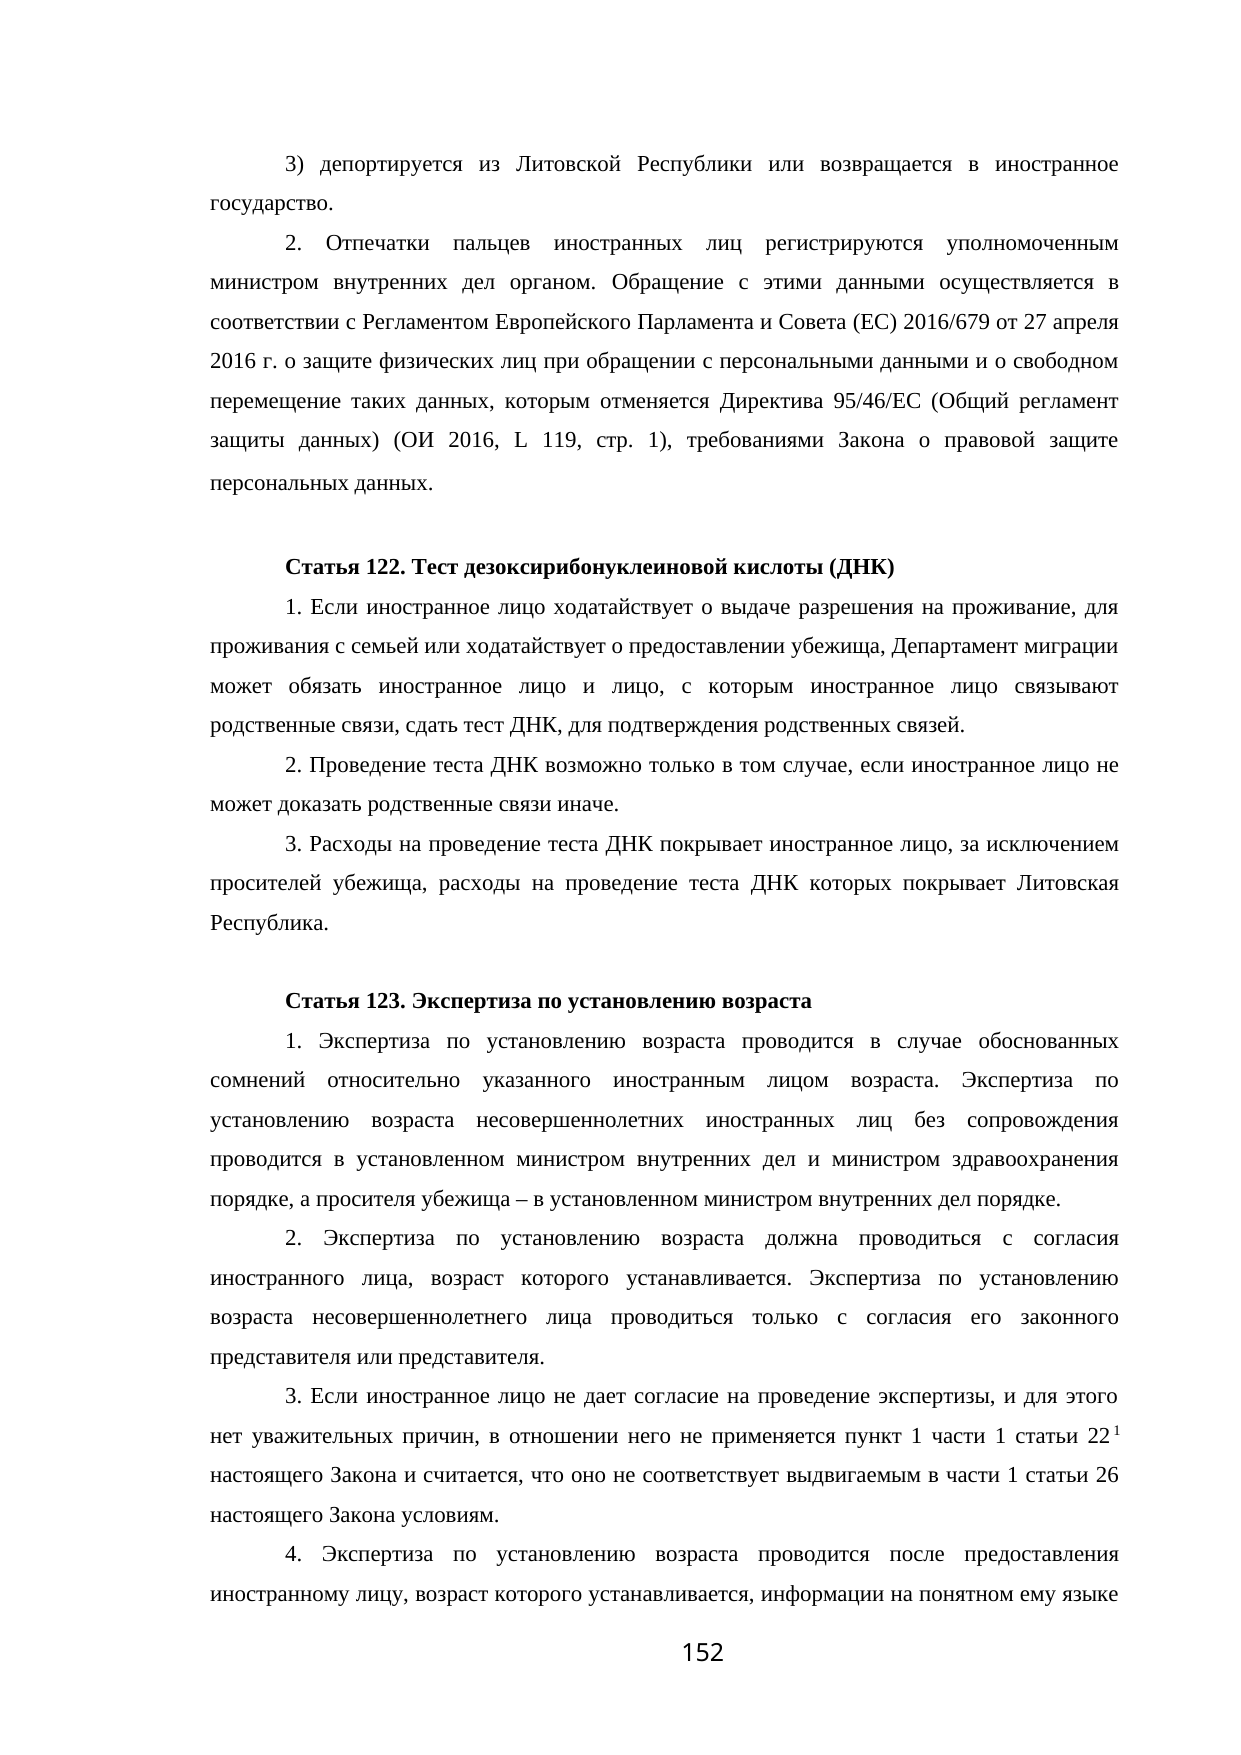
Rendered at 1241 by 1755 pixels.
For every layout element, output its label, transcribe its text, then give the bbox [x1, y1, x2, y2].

text 4. Экспертиза по установлению возраста проводится после предоставления иностранному лицу, возраст которого устанавливается, информации на понятном ему языке [210, 1540, 1120, 1606]
text 2. Экспертиза по установлению возраста должна проводиться с согласия иностранного лица, возраст которого устанавливается. Экспертиза по установлению возраста несовершеннолетнего лица проводиться только с согласия его законного представителя или представителя. [210, 1224, 1120, 1369]
text 2. Проведение теста ДНК возможно только в том случае, если иностранное лицо не может доказать родственные связи иначе. [210, 751, 1120, 817]
text 3. Расходы на проведение теста ДНК покрывает иностранное лицо, за исключением просителей убежища, расходы на проведение теста ДНК которых покрывает Литовская Республика. [210, 830, 1120, 935]
text 2. Отпечатки пальцев иностранных лиц регистрируются уполномоченным министром внутренних дел органом. Обращение с этими данными осуществляется в соответствии с Регламентом Европейского Парламента и Совета (ЕС) 2016/679 от 27 апреля 2016 г. о защите физических лиц при обращении с персональными данными и о свободном перемещение таких данных, которым отменяется Директива 95/46/ЕС (Общий регламент защиты данных) (ОИ 2016, L 119, стр. 1), требованиями Закона о правовой защите персональных данных. [210, 229, 1120, 496]
text 3. Если иностранное лицо не дает согласие на проведение экспертизы, и для этого нет уважительных причин, в отношении него не применяется пункт 1 части 1 статьи 221 настоящего Закона и считается, что оно не соответствует выдвигаемым в части 1 статьи 26 настоящего Закона условиям. [210, 1382, 1120, 1527]
text 3) депортируется из Литовской Республики или возвращается в иностранное государство. [210, 150, 1120, 216]
subtitle Статья 122. Тест дезоксирибонуклеиновой кислоты (ДНК) [210, 553, 1120, 580]
text 1. Экспертиза по установлению возраста проводится в случае обоснованных сомнений относительно указанного иностранным лицом возраста. Экспертиза по установлению возраста несовершеннолетних иностранных лиц без сопровождения проводится в установленном министром внутренних дел и министром здравоохранения порядке, а просителя убежища – в установленном министром внутренних дел порядке. [210, 1027, 1120, 1211]
text Статья 123. Экспертиза по установлению возраста [210, 988, 1120, 1014]
text 1. Если иностранное лицо ходатайствует о выдаче разрешения на проживание, для проживания с семьей или ходатайствует о предоставлении убежища, Департамент миграции может обязать иностранное лицо и лицо, с которым иностранное лицо связывают родственные связи, сдать тест ДНК, для подтверждения родственных связей. [210, 593, 1120, 738]
